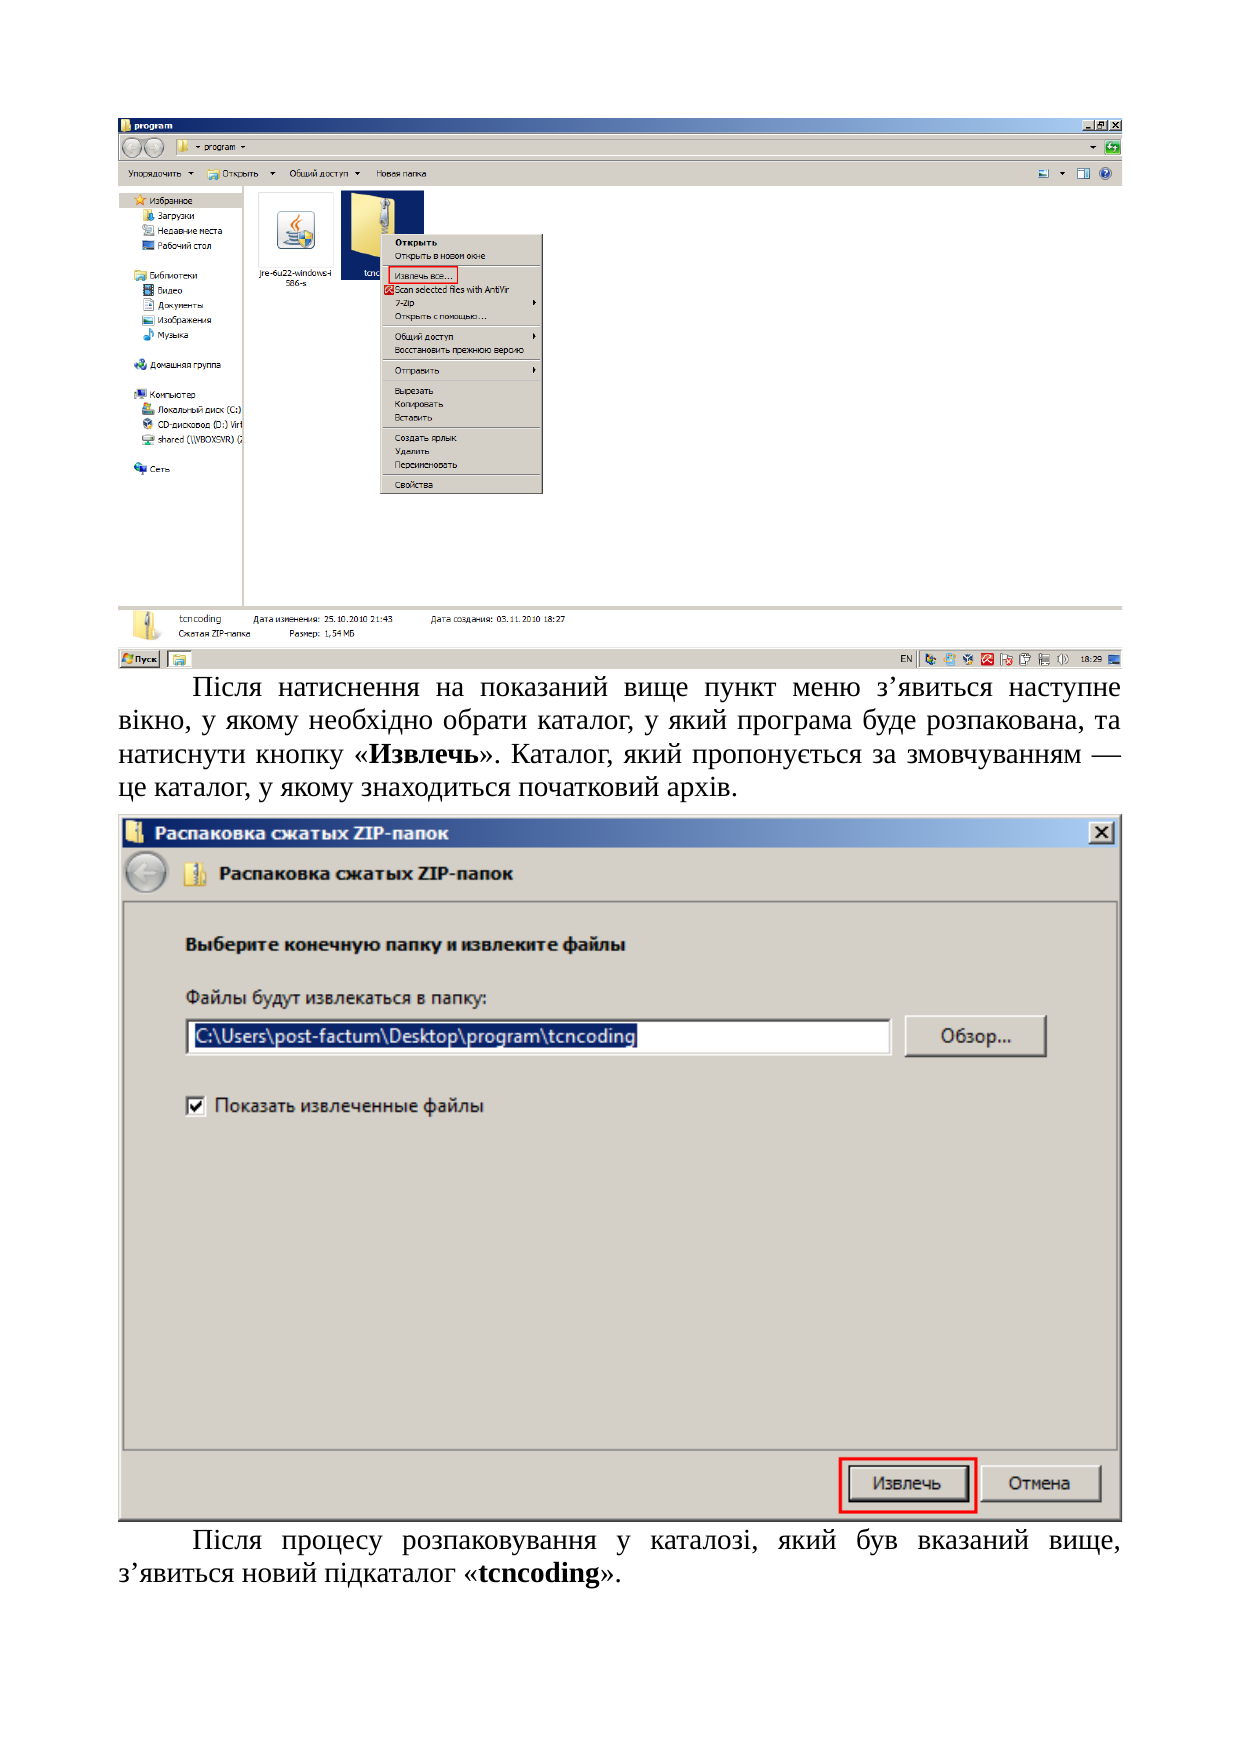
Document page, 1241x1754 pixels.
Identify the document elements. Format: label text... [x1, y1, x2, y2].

picture [118, 118, 1123, 669]
text Після натиснення на показаний вище пункт меню з’явиться наступне вікно, у якому необхідно обрати каталог, у який програма буде розпакована, та натиснути кнопку «Извлечь». Каталог, який пропонується за змовчуванням — це каталог, у якому знаходиться початковий архів. [118, 669, 1122, 803]
picture [118, 814, 1123, 1522]
text Після процесу розпаковування у каталозі, який був вказаний вище, з’явиться новий підкаталог «tcncoding». [118, 1522, 1122, 1589]
